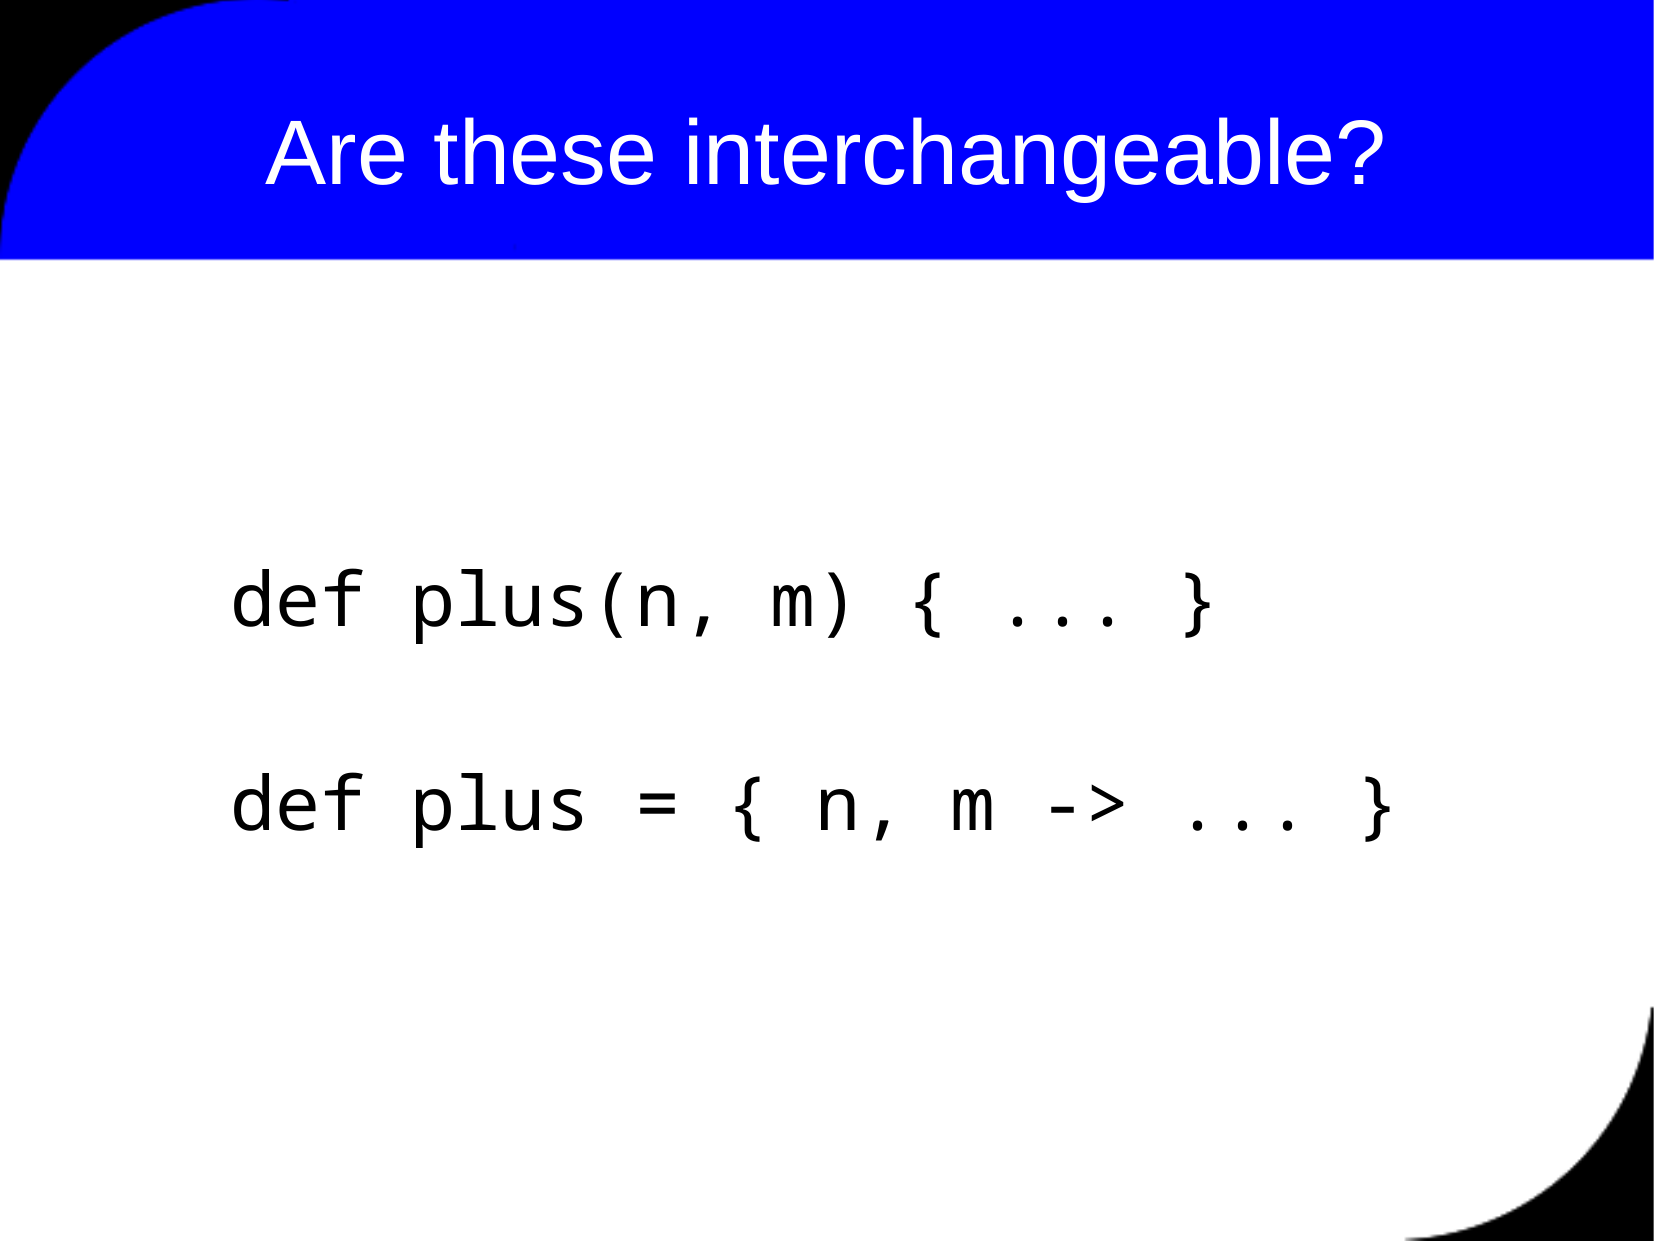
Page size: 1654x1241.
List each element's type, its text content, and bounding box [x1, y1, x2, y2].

picture [0, 0, 1654, 1241]
title Are these interchangeable? [82, 56, 1571, 250]
subtitle def plus(n, m) { ... } def plus = { n, m -> ... } [230, 297, 1423, 1102]
